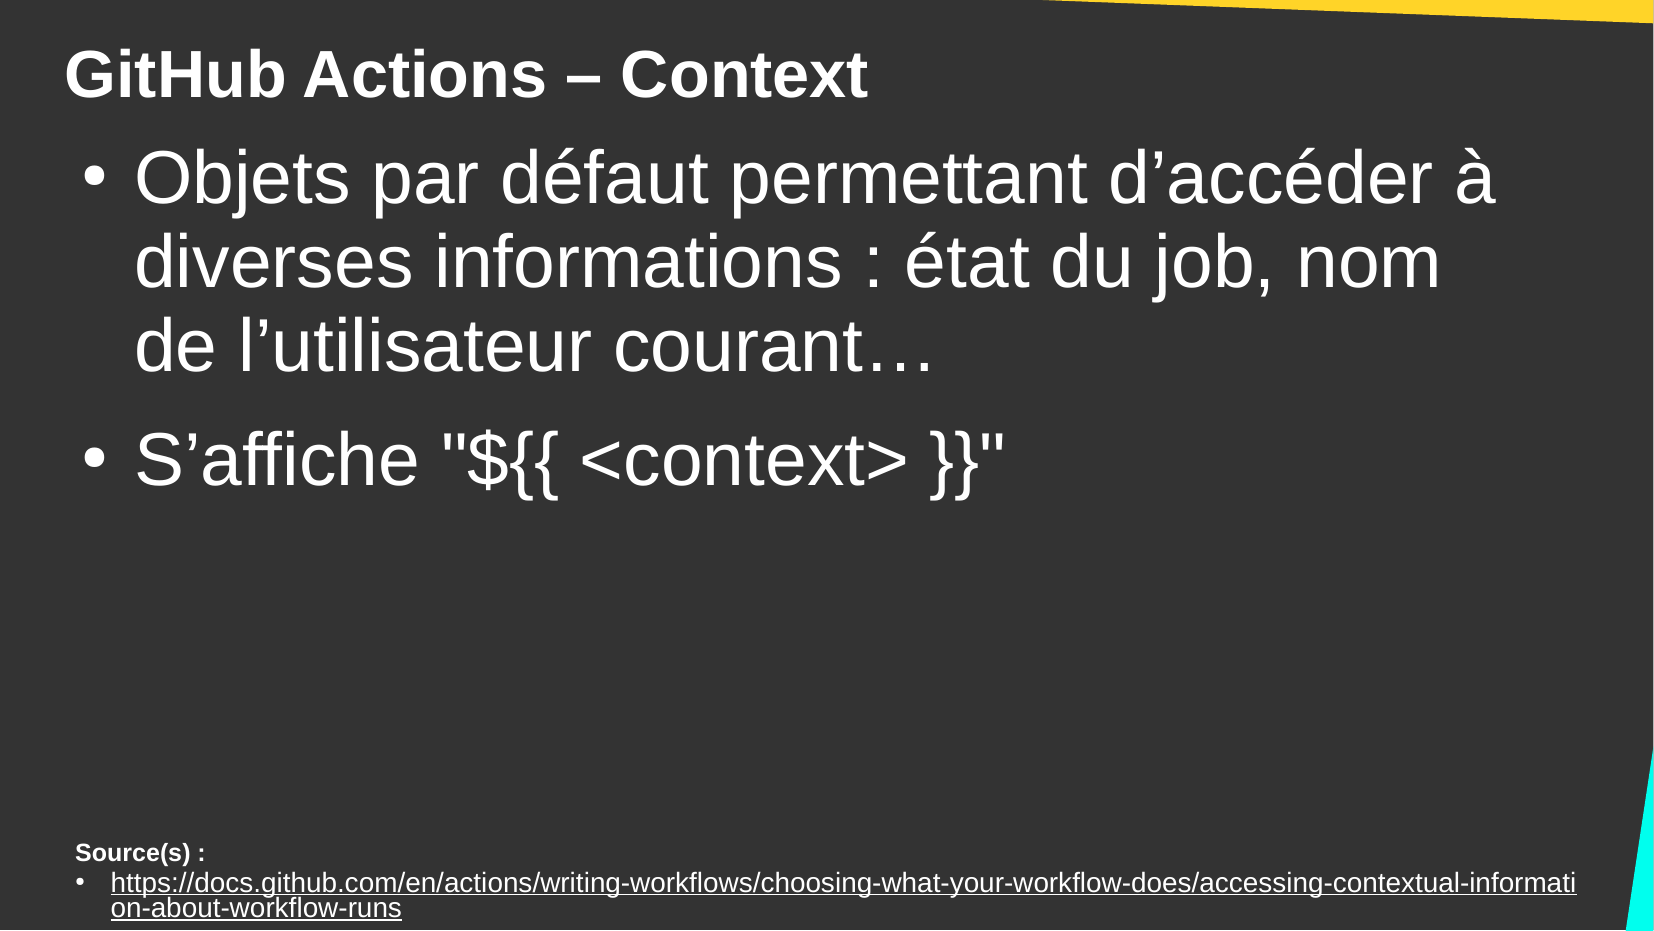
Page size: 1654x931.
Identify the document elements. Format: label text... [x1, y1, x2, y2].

list Objets par défaut permettant d’accéder à diverses informations : état du job, nom de l’utilisateur courant… S’affiche "${{ <context> }}" [63, 135, 1542, 544]
text_box [1625, 742, 1654, 931]
text_box [1042, 0, 1654, 24]
title GitHub Actions – Context [64, 37, 1471, 113]
text_box Source(s) : https://docs.github.com/en/actions/writing-workflows/choosing-what-your-workflow-does/accessing-contextual-information-about-workflow-runs [60, 799, 1607, 906]
